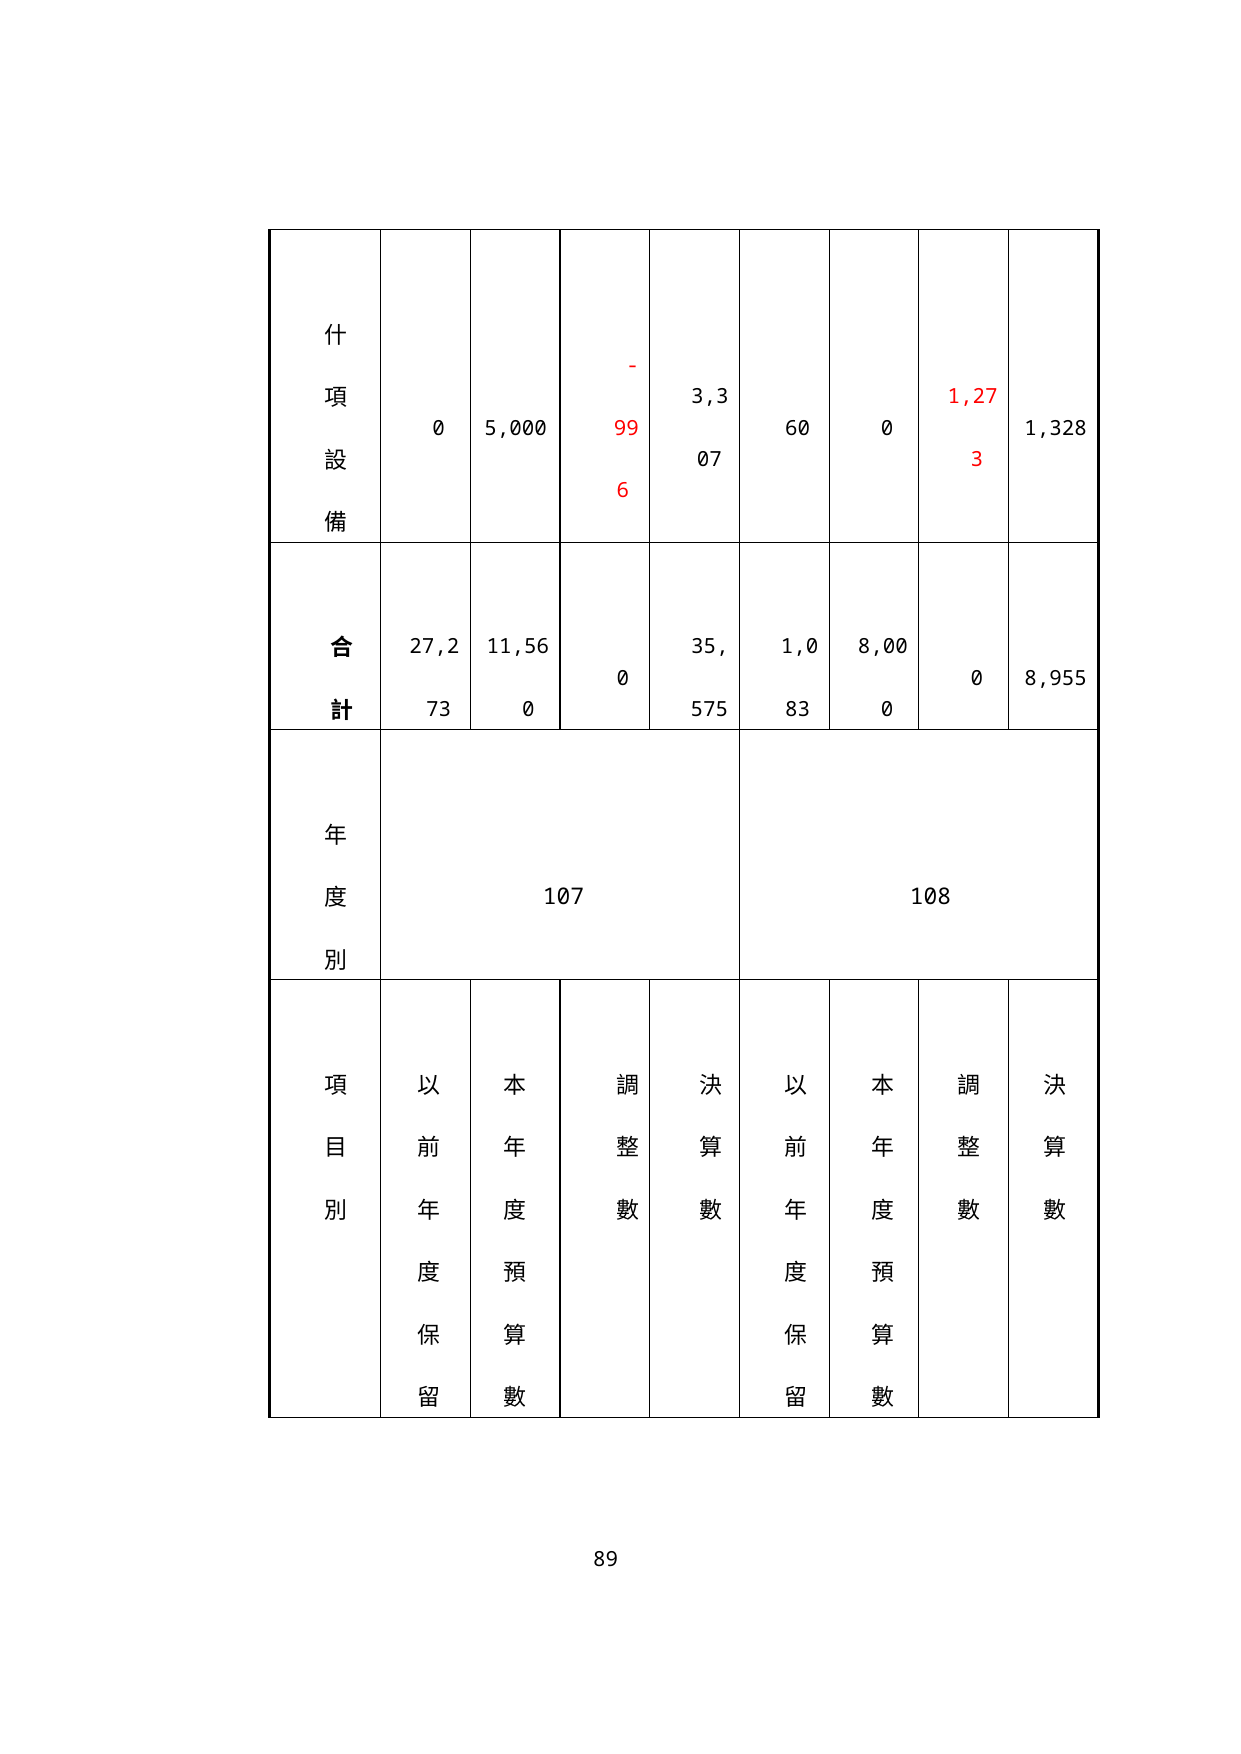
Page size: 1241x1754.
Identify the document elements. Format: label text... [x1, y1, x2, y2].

table_cell 107 [381, 730, 739, 979]
table_cell 0 [919, 543, 1008, 729]
table_cell 合 計 [271, 543, 380, 729]
table_cell 0 [830, 230, 918, 542]
table_cell 什項設備 [271, 230, 380, 542]
table_cell 決算數 [1009, 980, 1097, 1417]
table_cell 本年度預算數 [471, 980, 559, 1417]
table_cell 0 [561, 543, 649, 729]
table_cell 調整數 [919, 980, 1008, 1417]
table_cell 11,560 [471, 543, 559, 729]
table_cell 27,273 [381, 543, 470, 729]
table_cell 項目別 [271, 980, 380, 1417]
table_cell 8,955 [1009, 543, 1097, 729]
table_cell 決算數 [650, 980, 739, 1417]
table_cell 以前年度保留 [381, 980, 470, 1417]
table_cell 1,273 [919, 230, 1008, 542]
table_cell 年度別 [271, 730, 380, 979]
table_cell 8,000 [830, 543, 918, 729]
table_cell 108 [740, 730, 1097, 979]
table_cell 3,307 [650, 230, 739, 542]
table_cell 調整數 [561, 980, 649, 1417]
table_cell 1,328 [1009, 230, 1097, 542]
table_cell 1,083 [740, 543, 829, 729]
table_cell -996 [561, 230, 649, 542]
table_cell 0 [381, 230, 470, 542]
table_cell 35,575 [650, 543, 739, 729]
table_cell 本年度預算數 [830, 980, 918, 1417]
table_cell 60 [740, 230, 829, 542]
table_cell 5,000 [471, 230, 559, 542]
table_cell 以前年度保留 [740, 980, 829, 1417]
